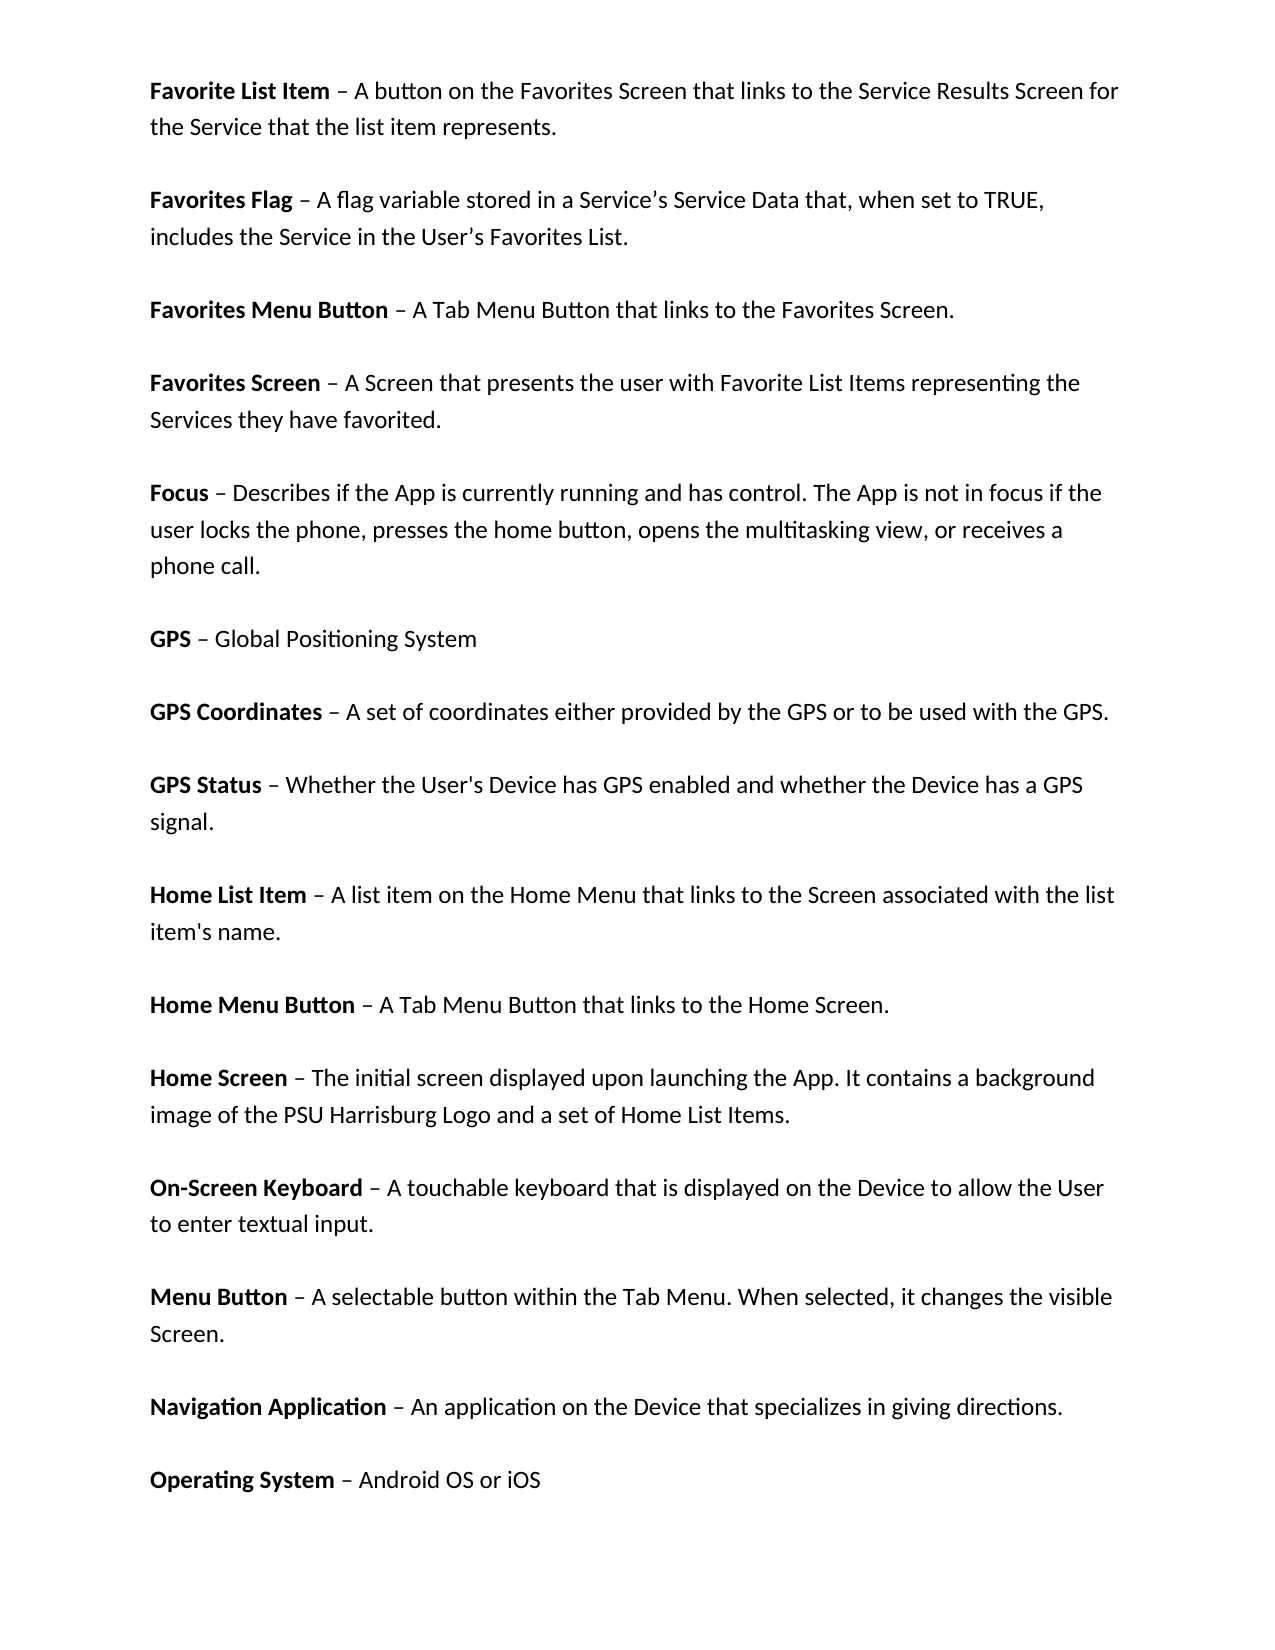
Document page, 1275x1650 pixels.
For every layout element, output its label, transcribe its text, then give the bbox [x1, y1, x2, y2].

text Home List Item – A list item on the Home Menu that links to the Screen associated with the list item's name. [150, 879, 1125, 946]
text Menu Button – A selectable button within the Tab Menu. When selected, it changes the visible Screen. [150, 1282, 1125, 1349]
text Favorites Screen – A Screen that presents the user with Favorite List Items representing the Services they have favorited. [150, 367, 1125, 434]
text On-Screen Keyboard – A touchable keyboard that is displayed on the Device to allow the User to enter textual input. [150, 1172, 1125, 1239]
text GPS – Global Positioning System [150, 623, 1125, 654]
text Focus – Describes if the App is currently running and has control. The App is not in focus if the user locks the phone, presses the home button, opens the multitasking view, or receives a phone call. [150, 477, 1125, 581]
text Favorites Menu Button – A Tab Menu Button that links to the Favorites Screen. [150, 294, 1125, 325]
text GPS Status – Whether the User's Device has GPS enabled and whether the Device has a GPS signal. [150, 770, 1125, 837]
text Favorites Flag – A flag variable stored in a Service’s Service Data that, when set to TRUE, includes the Service in the User’s Favorites List. [150, 185, 1125, 252]
text GPS Coordinates – A set of coordinates either provided by the GPS or to be used with the GPS. [150, 697, 1125, 727]
text Favorite List Item – A button on the Favorites Screen that links to the Service Results Screen for the Service that the list item represents. [150, 75, 1125, 142]
text Navigation Application – An application on the Device that specializes in giving directions. [150, 1391, 1125, 1422]
text Home Menu Button – A Tab Menu Button that links to the Home Screen. [150, 989, 1125, 1019]
text Home Screen – The initial screen displayed upon launching the App. It contains a background image of the PSU Harrisburg Logo and a set of Home List Items. [150, 1062, 1125, 1129]
text Operating System – Android OS or iOS [150, 1464, 1125, 1495]
